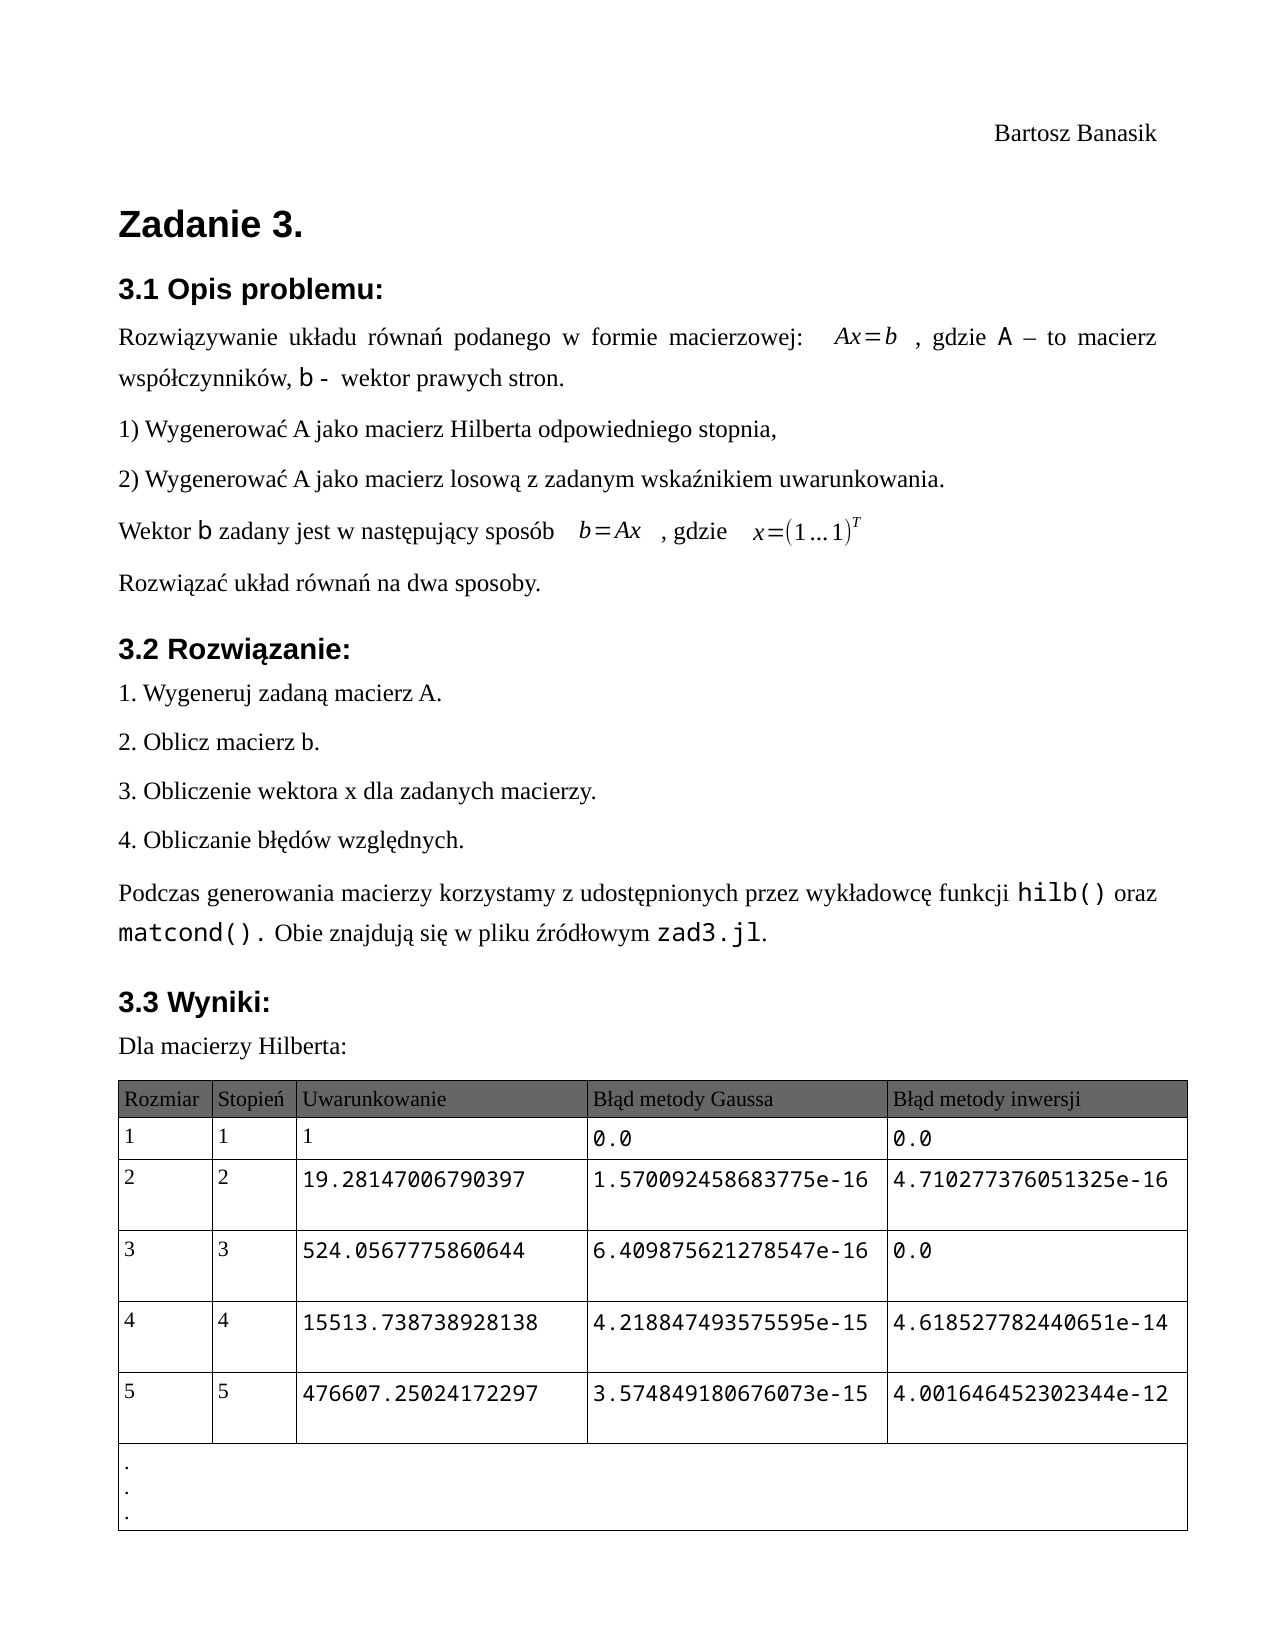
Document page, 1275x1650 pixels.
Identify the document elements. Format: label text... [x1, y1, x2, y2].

table_cell 0.0 [588, 1118, 887, 1158]
table_cell 6.409875621278547e-16 [588, 1231, 887, 1301]
table_cell 3.574849180676073e-15 [588, 1373, 887, 1443]
subtitle 3.2 Rozwiązanie: [118, 632, 1157, 666]
table_cell 19.28147006790397 [297, 1160, 587, 1230]
table_cell 4.001646452302344e-12 [888, 1373, 1187, 1443]
table_cell 476607.25024172297 [297, 1373, 587, 1443]
table_cell 2 [213, 1160, 296, 1230]
table_header Błąd metody inwersji [888, 1081, 1187, 1117]
text Dla macierzy Hilberta: [118, 1031, 1157, 1060]
table_cell 1 [297, 1118, 587, 1158]
table_cell 15513.738738928138 [297, 1302, 587, 1372]
text 2) Wygenerować A jako macierz losową z zadanym wskaźnikiem uwarunkowania. [118, 464, 1157, 492]
table_cell 3 [119, 1231, 212, 1301]
table_cell 4.618527782440651e-14 [888, 1302, 1187, 1372]
text 1) Wygenerować A jako macierz Hilberta odpowiedniego stopnia, [118, 414, 1157, 443]
text 4. Obliczanie błędów względnych. [118, 825, 1157, 854]
text 2. Oblicz macierz b. [118, 727, 1157, 756]
table_cell . . . [119, 1444, 1187, 1530]
text Wektor b zadany jest w następujący sposób , gdzie [118, 513, 1157, 547]
table_cell 0.0 [888, 1231, 1187, 1301]
table_header Stopień [213, 1081, 296, 1117]
table_cell 4 [119, 1302, 212, 1372]
text Rozwiązywanie układu równań podanego w formie macierzowej: , gdzie A – to macierz współczynników, b - wektor prawych stron. [118, 318, 1157, 393]
text 1. Wygeneruj zadaną macierz A. [118, 678, 1157, 707]
text Rozwiązać układ równań na dwa sposoby. [118, 568, 1157, 597]
table_cell 1 [119, 1118, 212, 1158]
text 3. Obliczenie wektora x dla zadanych macierzy. [118, 776, 1157, 805]
table_header Rozmiar [119, 1081, 212, 1117]
table_cell 5 [213, 1373, 296, 1443]
table_header Błąd metody Gaussa [588, 1081, 887, 1117]
table_cell 0.0 [888, 1118, 1187, 1158]
table_cell 4 [213, 1302, 296, 1372]
table_cell 4.710277376051325e-16 [888, 1160, 1187, 1230]
table_cell 1.570092458683775e-16 [588, 1160, 887, 1230]
table_cell 1 [213, 1118, 296, 1158]
subtitle 3.3 Wyniki: [118, 985, 1157, 1019]
table_header Uwarunkowanie [297, 1081, 587, 1117]
subtitle Zadanie 3. [118, 201, 1157, 245]
table_cell 2 [119, 1160, 212, 1230]
table_cell 4.218847493575595e-15 [588, 1302, 887, 1372]
subtitle 3.1 Opis problemu: [118, 272, 1157, 306]
text Podczas generowania macierzy korzystamy z udostępnionych przez wykładowcę funkcji hilb() oraz matcond(). Obie znajdują się w pliku źródłowym zad3.jl. [118, 874, 1157, 949]
table_cell 3 [213, 1231, 296, 1301]
table_cell 5 [119, 1373, 212, 1443]
table_cell 524.0567775860644 [297, 1231, 587, 1301]
